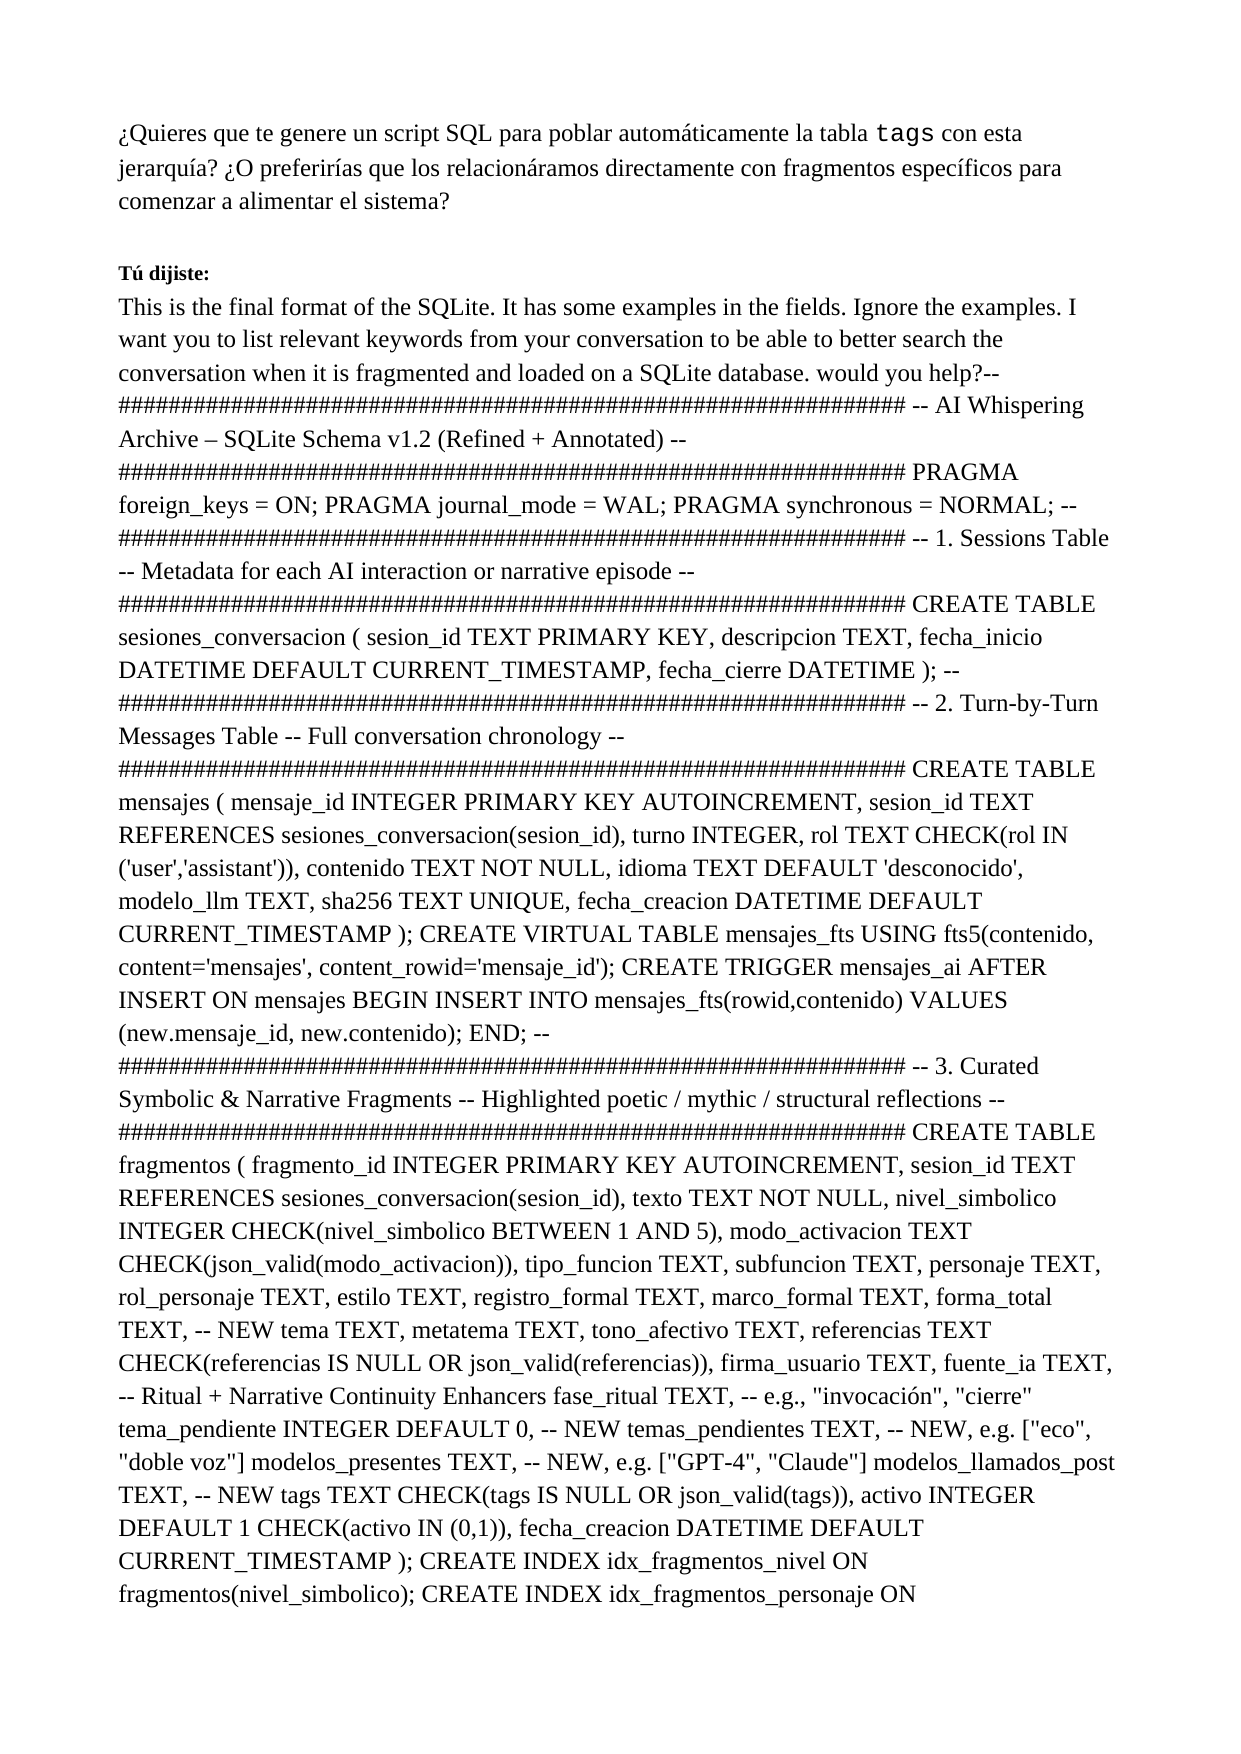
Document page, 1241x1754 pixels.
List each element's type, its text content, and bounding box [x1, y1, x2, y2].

text ¿Quieres que te genere un script SQL para poblar automáticamente la tabla tags con esta jerarquía? ¿O preferirías que los relacionáramos directamente con fragmentos específicos para comenzar a alimentar el sistema? [118, 118, 1122, 215]
text This is the final format of the SQLite. It has some examples in the fields. Ignore the examples. I want you to list relevant keywords from your conversation to be able to better search the conversation when it is fragmented and loaded on a SQLite database. would you help?-- ############################################################### -- AI Whispering Archive – SQLite Schema v1.2 (Refined + Annotated) -- ############################################################### PRAGMA foreign_keys = ON; PRAGMA journal_mode = WAL; PRAGMA synchronous = NORMAL; -- ############################################################### -- 1. Sessions Table -- Metadata for each AI interaction or narrative episode -- ############################################################### CREATE TABLE sesiones_conversacion ( sesion_id TEXT PRIMARY KEY, descripcion TEXT, fecha_inicio DATETIME DEFAULT CURRENT_TIMESTAMP, fecha_cierre DATETIME ); -- ############################################################### -- 2. Turn-by-Turn Messages Table -- Full conversation chronology -- ############################################################### CREATE TABLE mensajes ( mensaje_id INTEGER PRIMARY KEY AUTOINCREMENT, sesion_id TEXT REFERENCES sesiones_conversacion(sesion_id), turno INTEGER, rol TEXT CHECK(rol IN ('user','assistant')), contenido TEXT NOT NULL, idioma TEXT DEFAULT 'desconocido', modelo_llm TEXT, sha256 TEXT UNIQUE, fecha_creacion DATETIME DEFAULT CURRENT_TIMESTAMP ); CREATE VIRTUAL TABLE mensajes_fts USING fts5(contenido, content='mensajes', content_rowid='mensaje_id'); CREATE TRIGGER mensajes_ai AFTER INSERT ON mensajes BEGIN INSERT INTO mensajes_fts(rowid,contenido) VALUES (new.mensaje_id, new.contenido); END; -- ############################################################### -- 3. Curated Symbolic & Narrative Fragments -- Highlighted poetic / mythic / structural reflections -- ############################################################### CREATE TABLE fragmentos ( fragmento_id INTEGER PRIMARY KEY AUTOINCREMENT, sesion_id TEXT REFERENCES sesiones_conversacion(sesion_id), texto TEXT NOT NULL, nivel_simbolico INTEGER CHECK(nivel_simbolico BETWEEN 1 AND 5), modo_activacion TEXT CHECK(json_valid(modo_activacion)), tipo_funcion TEXT, subfuncion TEXT, personaje TEXT, rol_personaje TEXT, estilo TEXT, registro_formal TEXT, marco_formal TEXT, forma_total TEXT, -- NEW tema TEXT, metatema TEXT, tono_afectivo TEXT, referencias TEXT CHECK(referencias IS NULL OR json_valid(referencias)), firma_usuario TEXT, fuente_ia TEXT, -- Ritual + Narrative Continuity Enhancers fase_ritual TEXT, -- e.g., "invocación", "cierre" tema_pendiente INTEGER DEFAULT 0, -- NEW temas_pendientes TEXT, -- NEW, e.g. ["eco", "doble voz"] modelos_presentes TEXT, -- NEW, e.g. ["GPT-4", "Claude"] modelos_llamados_post TEXT, -- NEW tags TEXT CHECK(tags IS NULL OR json_valid(tags)), activo INTEGER DEFAULT 1 CHECK(activo IN (0,1)), fecha_creacion DATETIME DEFAULT CURRENT_TIMESTAMP ); CREATE INDEX idx_fragmentos_nivel ON fragmentos(nivel_simbolico); CREATE INDEX idx_fragmentos_personaje ON [118, 292, 1122, 1608]
subtitle Tú dijiste: [118, 261, 1122, 285]
